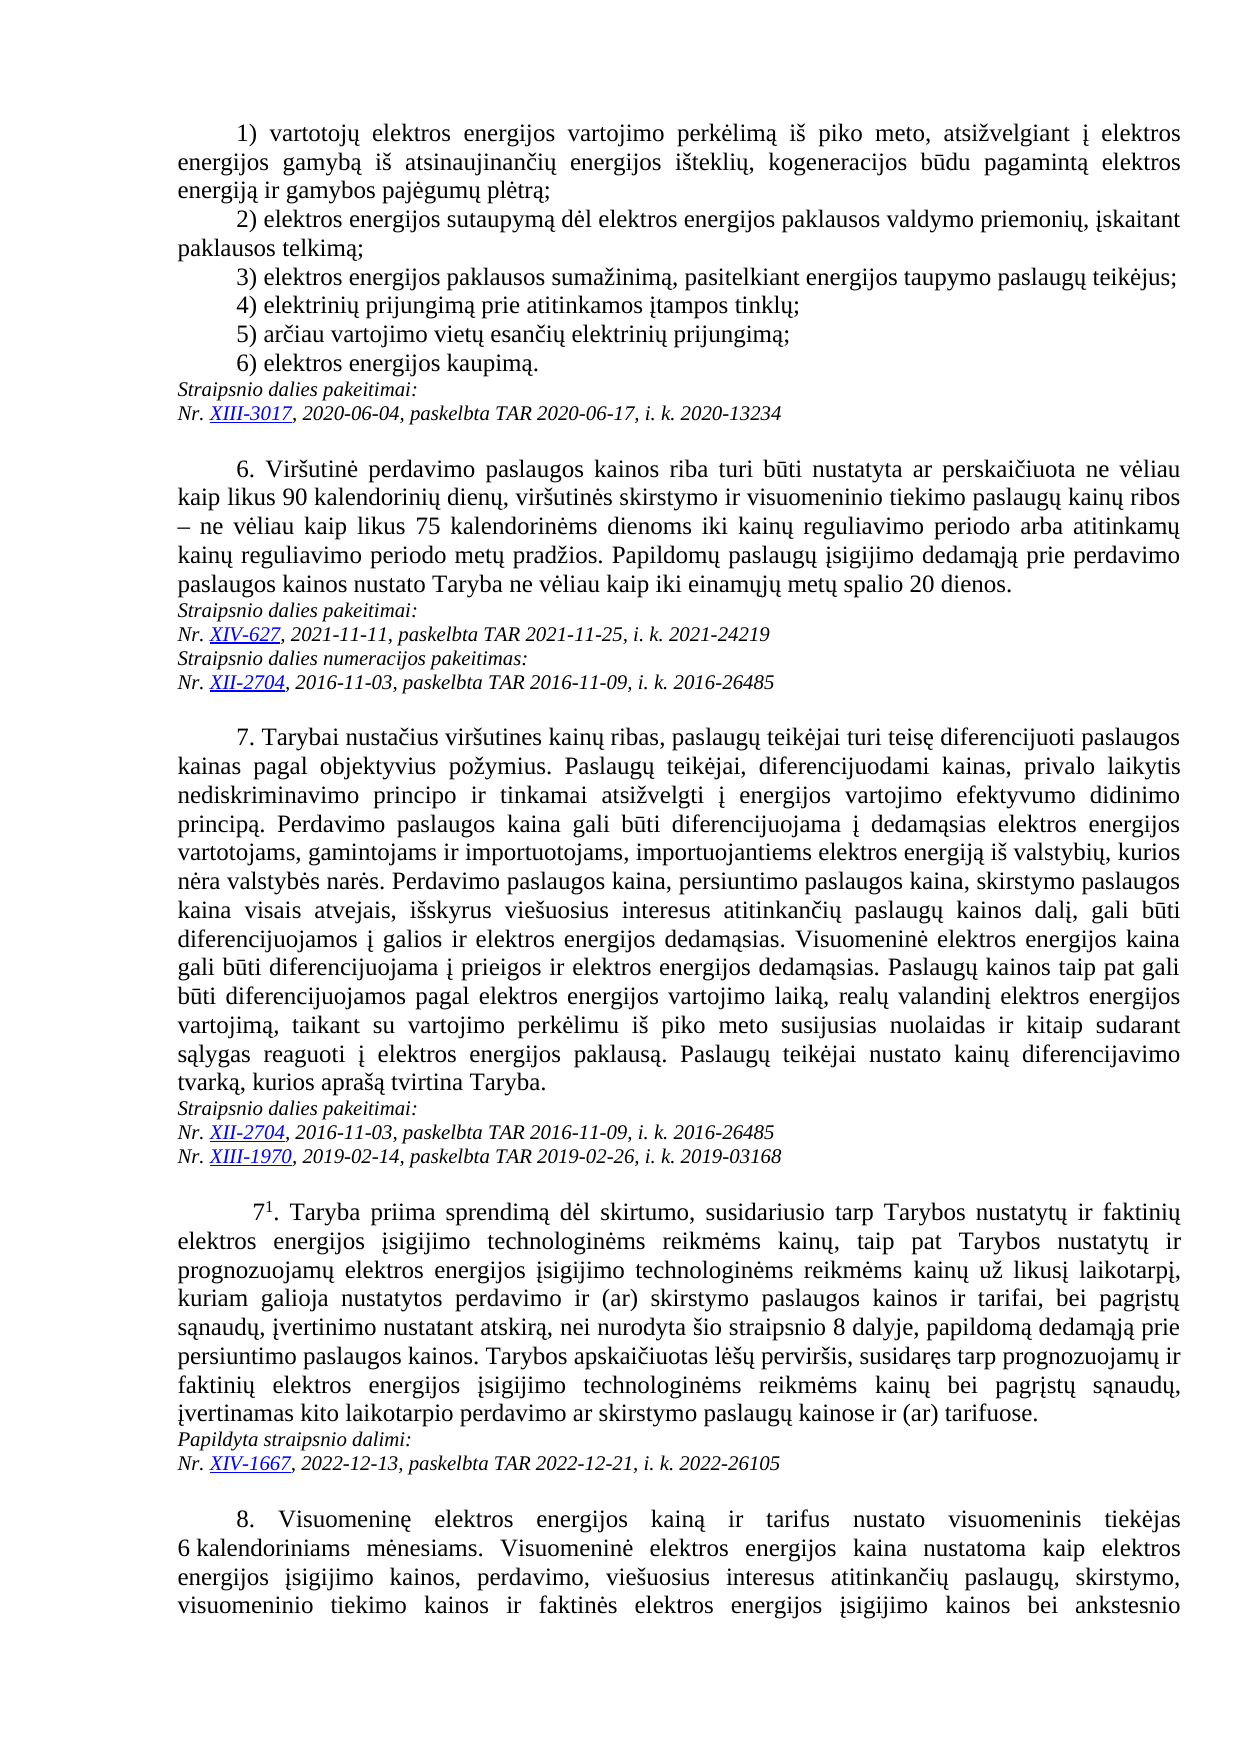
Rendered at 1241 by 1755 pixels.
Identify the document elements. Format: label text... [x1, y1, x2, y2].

text Straipsnio dalies pakeitimai: [177, 377, 1181, 401]
text 3) elektros energijos paklausos sumažinimą, pasitelkiant energijos taupymo paslaugų teikėjus; [177, 262, 1181, 291]
text Nr. XII-2704, 2016-11-03, paskelbta TAR 2016-11-09, i. k. 2016-26485 [177, 670, 1181, 694]
text 5) arčiau vartojimo vietų esančių elektrinių prijungimą; [177, 319, 1181, 348]
text 4) elektrinių prijungimą prie atitinkamos įtampos tinklų; [177, 291, 1181, 319]
text Nr. XIV-1667, 2022-12-13, paskelbta TAR 2022-12-21, i. k. 2022-26105 [177, 1451, 1181, 1475]
text Nr. XII-2704, 2016-11-03, paskelbta TAR 2016-11-09, i. k. 2016-26485 [177, 1120, 1181, 1144]
text 6) elektros energijos kaupimą. [177, 348, 1181, 377]
text Nr. XIV-627, 2021-11-11, paskelbta TAR 2021-11-25, i. k. 2021-24219 [177, 622, 1181, 646]
text 6. Viršutinė perdavimo paslaugos kainos riba turi būti nustatyta ar perskaičiuota ne vėliau kaip likus 90 kalendorinių dienų, viršutinės skirstymo ir visuomeninio tiekimo paslaugų kainų ribos – ne vėliau kaip likus 75 kalendorinėms dienoms iki kainų reguliavimo periodo arba atitinkamų kainų reguliavimo periodo metų pradžios. Papildomų paslaugų įsigijimo dedamąją prie perdavimo paslaugos kainos nustato Taryba ne vėliau kaip iki einamųjų metų spalio 20 dienos. [177, 454, 1181, 597]
text Straipsnio dalies pakeitimai: [177, 1096, 1181, 1120]
text 8. Visuomeninę elektros energijos kainą ir tarifus nustato visuomeninis tiekėjas 6 kalendoriniams mėnesiams. Visuomeninė elektros energijos kaina nustatoma kaip elektros energijos įsigijimo kainos, perdavimo, viešuosius interesus atitinkančių paslaugų, skirstymo, visuomeninio tiekimo kainos ir faktinės elektros energijos įsigijimo kainos bei ankstesnio [177, 1504, 1181, 1619]
text 71. Taryba priima sprendimą dėl skirtumo, susidariusio tarp Tarybos nustatytų ir faktinių elektros energijos įsigijimo technologinėms reikmėms kainų, taip pat Tarybos nustatytų ir prognozuojamų elektros energijos įsigijimo technologinėms reikmėms kainų už likusį laikotarpį, kuriam galioja nustatytos perdavimo ir (ar) skirstymo paslaugos kainos ir tarifai, bei pagrįstų sąnaudų, įvertinimo nustatant atskirą, nei nurodyta šio straipsnio 8 dalyje, papildomą dedamąją prie persiuntimo paslaugos kainos. Tarybos apskaičiuotas lėšų perviršis, susidaręs tarp prognozuojamų ir faktinių elektros energijos įsigijimo technologinėms reikmėms kainų bei pagrįstų sąnaudų, įvertinamas kito laikotarpio perdavimo ar skirstymo paslaugų kainose ir (ar) tarifuose. [177, 1197, 1181, 1427]
text 7. Tarybai nustačius viršutines kainų ribas, paslaugų teikėjai turi teisę diferencijuoti paslaugos kainas pagal objektyvius požymius. Paslaugų teikėjai, diferencijuodami kainas, privalo laikytis nediskriminavimo principo ir tinkamai atsižvelgti į energijos vartojimo efektyvumo didinimo principą. Perdavimo paslaugos kaina gali būti diferencijuojama į dedamąsias elektros energijos vartotojams, gamintojams ir importuotojams, importuojantiems elektros energiją iš valstybių, kurios nėra valstybės narės. Perdavimo paslaugos kaina, persiuntimo paslaugos kaina, skirstymo paslaugos kaina visais atvejais, išskyrus viešuosius interesus atitinkančių paslaugų kainos dalį, gali būti diferencijuojamos į galios ir elektros energijos dedamąsias. Visuomeninė elektros energijos kaina gali būti diferencijuojama į prieigos ir elektros energijos dedamąsias. Paslaugų kainos taip pat gali būti diferencijuojamos pagal elektros energijos vartojimo laiką, realų valandinį elektros energijos vartojimą, taikant su vartojimo perkėlimu iš piko meto susijusias nuolaidas ir kitaip sudarant sąlygas reaguoti į elektros energijos paklausą. Paslaugų teikėjai nustato kainų diferencijavimo tvarką, kurios aprašą tvirtina Taryba. [177, 722, 1181, 1096]
text 2) elektros energijos sutaupymą dėl elektros energijos paklausos valdymo priemonių, įskaitant paklausos telkimą; [177, 204, 1181, 262]
text Straipsnio dalies numeracijos pakeitimas: [177, 646, 1181, 670]
text Straipsnio dalies pakeitimai: [177, 597, 1181, 622]
text Nr. XIII-3017, 2020-06-04, paskelbta TAR 2020-06-17, i. k. 2020-13234 [177, 401, 1181, 425]
text Papildyta straipsnio dalimi: [177, 1427, 1181, 1451]
text Nr. XIII-1970, 2019-02-14, paskelbta TAR 2019-02-26, i. k. 2019-03168 [177, 1144, 1181, 1168]
text 1) vartotojų elektros energijos vartojimo perkėlimą iš piko meto, atsižvelgiant į elektros energijos gamybą iš atsinaujinančių energijos išteklių, kogeneracijos būdu pagamintą elektros energiją ir gamybos pajėgumų plėtrą; [177, 118, 1181, 204]
